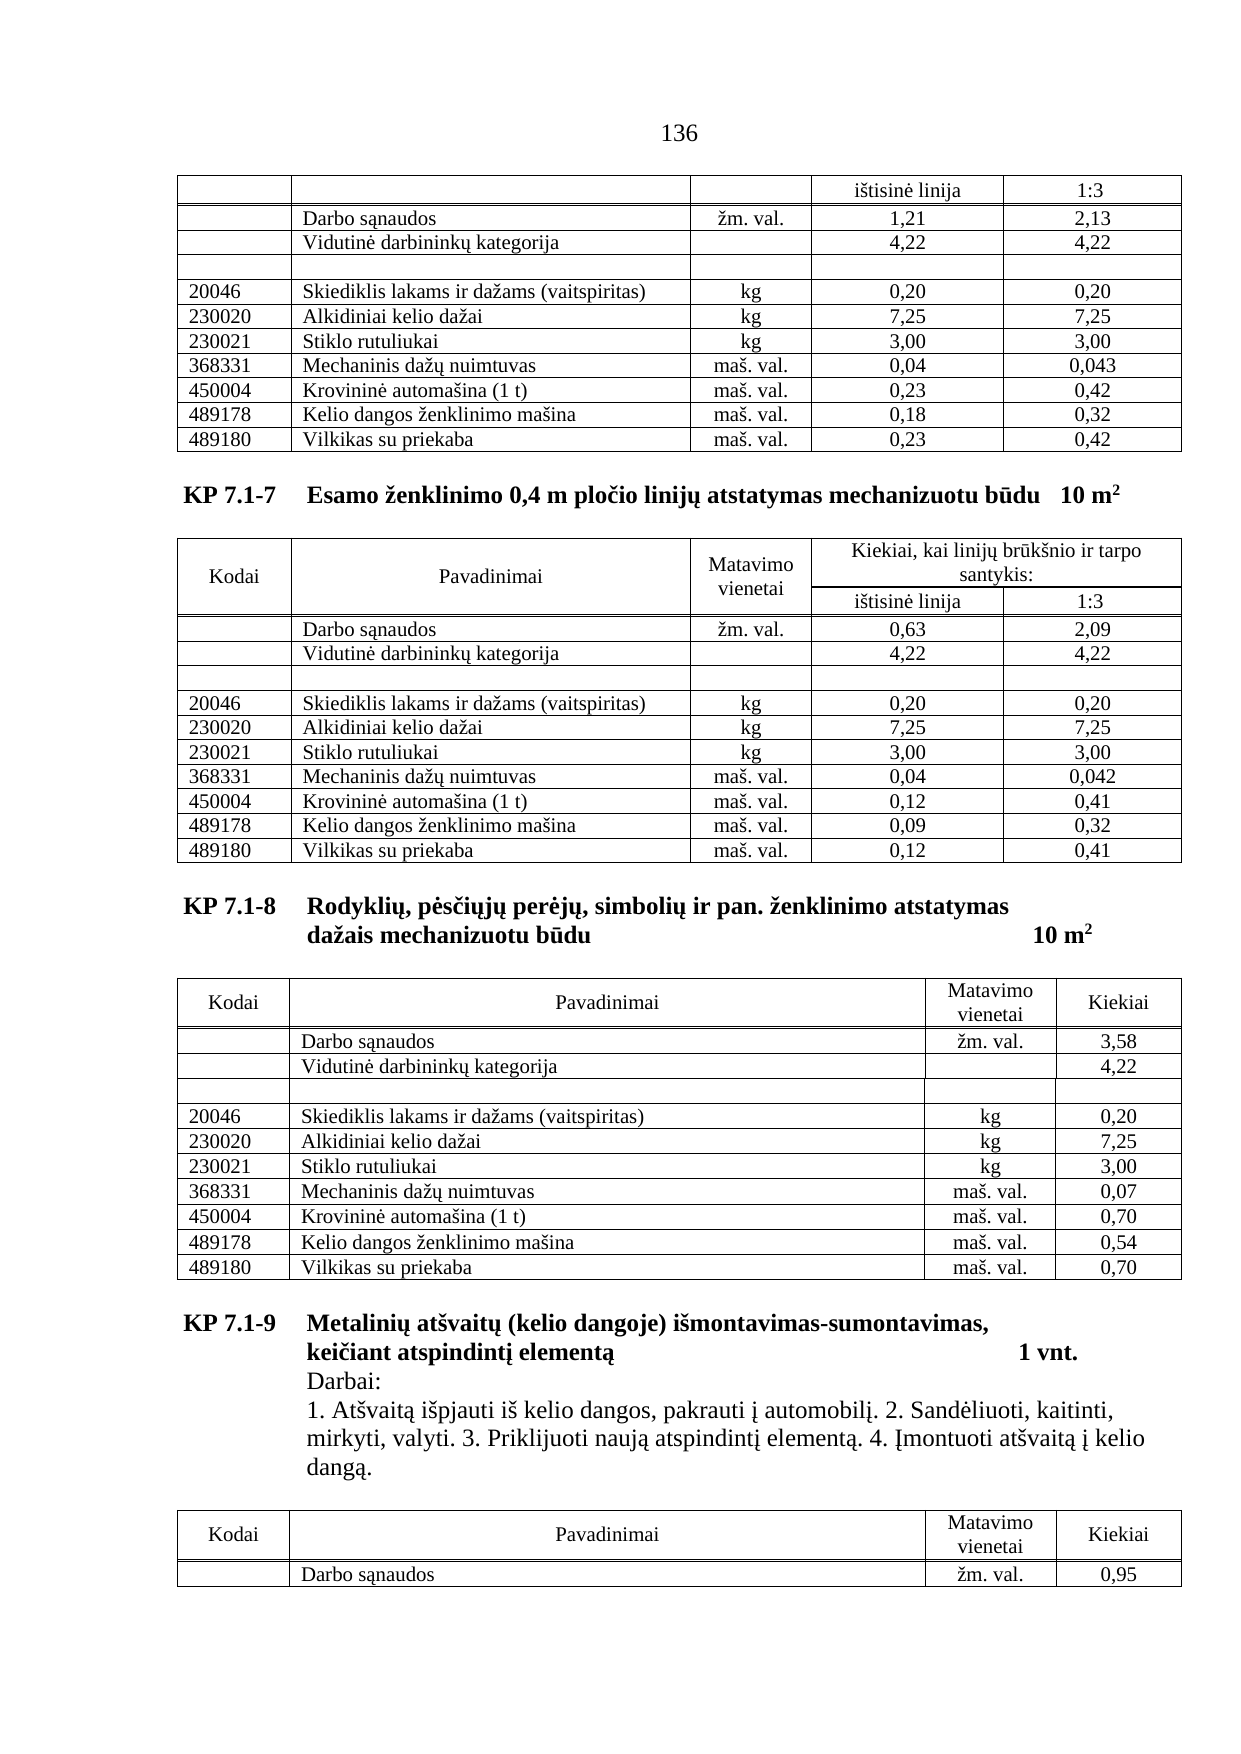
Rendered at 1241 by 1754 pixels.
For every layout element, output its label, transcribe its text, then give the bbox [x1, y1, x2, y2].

table_cell maš. val. [691, 378, 811, 402]
table_cell 1:3 [1004, 588, 1181, 613]
table_cell 230020 [178, 305, 291, 328]
table_cell Stiklo rutuliukai [292, 740, 690, 764]
table_cell 4,22 [812, 231, 1003, 254]
table_cell 230021 [178, 740, 291, 764]
table_cell 230020 [178, 1129, 289, 1153]
table_cell 4,22 [1004, 642, 1181, 665]
table_header Matavimo vienetai [926, 1511, 1056, 1558]
table_header Kiekiai [1057, 979, 1181, 1026]
table_cell Stiklo rutuliukai [290, 1154, 924, 1178]
table_cell Darbo sąnaudos [292, 617, 690, 641]
table_cell 0,20 [1056, 1104, 1181, 1128]
table_cell kg [691, 740, 811, 764]
table_header 10 m2 [1054, 480, 1181, 509]
table_cell maš. val. [691, 403, 811, 426]
table_cell 0,70 [1056, 1205, 1181, 1228]
table_cell Darbo sąnaudos [290, 1562, 925, 1586]
table_cell ištisinė linija [812, 588, 1003, 613]
table_cell 3,00 [1056, 1154, 1181, 1178]
table_cell žm. val. [926, 1029, 1056, 1053]
table_header KP 7.1-7 [177, 480, 301, 509]
table_header KP 7.1-8 [177, 891, 301, 949]
table_cell [178, 231, 291, 254]
table_cell Darbai: 1. Atšvaitą išpjauti iš kelio dangos, pakrauti į automobilį. 2. Sandėliuoti, kaitinti, mirkyti, valyti. 3. Priklijuoti naują atspindintį elementą. 4. Įmontuoti atšvaitą į kelio dangą. [301, 1366, 1181, 1481]
table_cell 489178 [178, 403, 291, 426]
table_cell [1004, 255, 1181, 279]
table_cell 3,00 [812, 740, 1003, 764]
table_cell Mechaninis dažų nuimtuvas [292, 354, 690, 377]
table_cell Mechaninis dažų nuimtuvas [290, 1179, 924, 1203]
table_header Pavadinimai [292, 539, 690, 613]
table_header [292, 176, 690, 202]
table_cell 0,042 [1004, 765, 1181, 788]
table_cell žm. val. [691, 206, 811, 230]
table_cell Vidutinė darbininkų kategorija [292, 642, 690, 665]
table_cell žm. val. [691, 617, 811, 641]
table_header KP 7.1-9 [177, 1309, 301, 1366]
table_cell maš. val. [691, 814, 811, 837]
table_cell 450004 [178, 789, 291, 813]
table_cell maš. val. [691, 765, 811, 788]
table_cell [290, 1079, 924, 1103]
table_cell 0,32 [1004, 814, 1181, 837]
table_cell 0,41 [1004, 839, 1181, 862]
table_cell kg [691, 305, 811, 328]
table_cell 0,63 [812, 617, 1003, 641]
table_cell maš. val. [925, 1230, 1055, 1254]
table_cell 0,54 [1056, 1230, 1181, 1254]
table_cell 0,04 [812, 354, 1003, 377]
table_cell maš. val. [925, 1205, 1055, 1228]
table_header Kiekiai [1057, 1511, 1181, 1558]
table_cell 0,32 [1004, 403, 1181, 426]
table_cell kg [925, 1129, 1055, 1153]
table_cell Vidutinė darbininkų kategorija [290, 1054, 925, 1078]
table_cell 489178 [178, 814, 291, 837]
table_header Kodai [178, 979, 289, 1026]
table_cell 0,20 [1004, 691, 1181, 714]
table_header Pavadinimai [290, 979, 925, 1026]
table_cell 7,25 [812, 305, 1003, 328]
table_cell 489180 [178, 839, 291, 862]
table_cell Mechaninis dažų nuimtuvas [292, 765, 690, 788]
table_cell [691, 642, 811, 665]
table_header Kodai [178, 539, 291, 613]
table_cell 0,20 [812, 280, 1003, 303]
table_cell [691, 666, 811, 690]
table_cell 7,25 [1004, 305, 1181, 328]
table_cell [926, 1054, 1056, 1078]
table_cell [292, 666, 690, 690]
table_cell Vilkikas su priekaba [292, 839, 690, 862]
table_cell [178, 255, 291, 279]
table_cell Skiediklis lakams ir dažams (vaitspiritas) [290, 1104, 924, 1128]
table_cell 0,70 [1056, 1255, 1181, 1279]
table_cell kg [691, 716, 811, 739]
table_cell 7,25 [1056, 1129, 1181, 1153]
table_cell Darbo sąnaudos [290, 1029, 925, 1053]
table_cell 0,043 [1004, 354, 1181, 377]
table_cell 4,22 [1057, 1054, 1181, 1078]
table_cell 0,23 [812, 378, 1003, 402]
table_cell 20046 [178, 1104, 289, 1128]
table_cell 368331 [178, 765, 291, 788]
table_cell 2,09 [1004, 617, 1181, 641]
table_cell 20046 [178, 691, 291, 714]
table_cell 489180 [178, 428, 291, 451]
table_cell [178, 1029, 289, 1053]
table_header Kodai [178, 1511, 289, 1558]
table_cell [925, 1079, 1055, 1103]
table_cell [178, 666, 291, 690]
table_cell Vilkikas su priekaba [290, 1255, 924, 1279]
table_cell [177, 1366, 301, 1481]
table_cell 3,58 [1057, 1029, 1181, 1053]
table_cell 450004 [178, 378, 291, 402]
table_cell Kelio dangos ženklinimo mašina [292, 814, 690, 837]
table_cell 450004 [178, 1205, 289, 1228]
table_cell 1:3 [1004, 176, 1181, 202]
table_cell 230021 [178, 1154, 289, 1178]
table_cell kg [925, 1104, 1055, 1128]
table_cell 0,12 [812, 839, 1003, 862]
table_cell [812, 255, 1003, 279]
table_cell Krovininė automašina (1 t) [292, 789, 690, 813]
table_cell Stiklo rutuliukai [292, 329, 690, 353]
table_cell 0,42 [1004, 378, 1181, 402]
table_header Kiekiai, kai linijų brūkšnio ir tarpo santykis: [812, 539, 1181, 586]
table_cell maš. val. [691, 789, 811, 813]
table_cell 230020 [178, 716, 291, 739]
table_cell Darbo sąnaudos [292, 206, 690, 230]
table_cell 4,22 [812, 642, 1003, 665]
table_cell 0,09 [812, 814, 1003, 837]
table_cell maš. val. [691, 839, 811, 862]
table_cell 3,00 [1004, 740, 1181, 764]
table_cell Krovininė automašina (1 t) [292, 378, 690, 402]
table_cell [691, 255, 811, 279]
table_cell maš. val. [925, 1255, 1055, 1279]
table_cell Alkidiniai kelio dažai [292, 305, 690, 328]
table_cell 230021 [178, 329, 291, 353]
table_cell [1056, 1079, 1181, 1103]
table_cell Vilkikas su priekaba [292, 428, 690, 451]
table_cell 0,04 [812, 765, 1003, 788]
table_cell 0,18 [812, 403, 1003, 426]
table_cell 4,22 [1004, 231, 1181, 254]
table_cell 0,07 [1056, 1179, 1181, 1203]
table_cell 0,20 [812, 691, 1003, 714]
table_cell kg [691, 329, 811, 353]
table_header [178, 176, 291, 202]
table_cell [178, 1562, 289, 1586]
table_header 1 vnt. [1012, 1309, 1181, 1366]
table_cell maš. val. [691, 354, 811, 377]
table_cell [178, 617, 291, 641]
table_cell Vidutinė darbininkų kategorija [292, 231, 690, 254]
table_cell 0,42 [1004, 428, 1181, 451]
table_cell 489180 [178, 1255, 289, 1279]
table_cell žm. val. [926, 1562, 1056, 1586]
table_header 10 m2 [1026, 891, 1181, 949]
table_cell [691, 231, 811, 254]
table_cell Skiediklis lakams ir dažams (vaitspiritas) [292, 691, 690, 714]
table_cell 1,21 [812, 206, 1003, 230]
table_cell 7,25 [1004, 716, 1181, 739]
table_cell Kelio dangos ženklinimo mašina [292, 403, 690, 426]
table_cell 489178 [178, 1230, 289, 1254]
table_header Pavadinimai [290, 1511, 925, 1558]
table_cell 368331 [178, 1179, 289, 1203]
table_cell Alkidiniai kelio dažai [290, 1129, 924, 1153]
table_cell 368331 [178, 354, 291, 377]
table_cell Alkidiniai kelio dažai [292, 716, 690, 739]
table_cell 0,12 [812, 789, 1003, 813]
table_cell ištisinė linija [812, 176, 1003, 202]
table_cell 20046 [178, 280, 291, 303]
table_cell 0,23 [812, 428, 1003, 451]
table_cell [812, 666, 1003, 690]
table_cell maš. val. [691, 428, 811, 451]
table_header [691, 176, 811, 202]
table_header Matavimo vienetai [691, 539, 811, 613]
table_header Rodyklių, pėsčiųjų perėjų, simbolių ir pan. ženklinimo atstatymas dažais mechanizuotu būdu [301, 891, 1026, 949]
table_cell 2,13 [1004, 206, 1181, 230]
table_cell Skiediklis lakams ir dažams (vaitspiritas) [292, 280, 690, 303]
table_header Matavimo vienetai [926, 979, 1056, 1026]
table_cell [178, 642, 291, 665]
table_cell [292, 255, 690, 279]
table_cell 7,25 [812, 716, 1003, 739]
table_cell 0,41 [1004, 789, 1181, 813]
table_cell 0,20 [1004, 280, 1181, 303]
table_cell kg [925, 1154, 1055, 1178]
table_cell 3,00 [812, 329, 1003, 353]
table_cell [178, 206, 291, 230]
table_cell kg [691, 280, 811, 303]
table_cell 3,00 [1004, 329, 1181, 353]
table_cell [1004, 666, 1181, 690]
table_cell [178, 1054, 289, 1078]
table_header Metalinių atšvaitų (kelio dangoje) išmontavimas-sumontavimas, keičiant atspindintį elementą [301, 1309, 1012, 1366]
table_cell 0,95 [1057, 1562, 1181, 1586]
table_cell Kelio dangos ženklinimo mašina [290, 1230, 924, 1254]
table_cell kg [691, 691, 811, 714]
table_header Esamo ženklinimo 0,4 m pločio linijų atstatymas mechanizuotu būdu [301, 480, 1054, 509]
table_cell maš. val. [925, 1179, 1055, 1203]
table_cell [178, 1079, 289, 1103]
table_cell Krovininė automašina (1 t) [290, 1205, 924, 1228]
